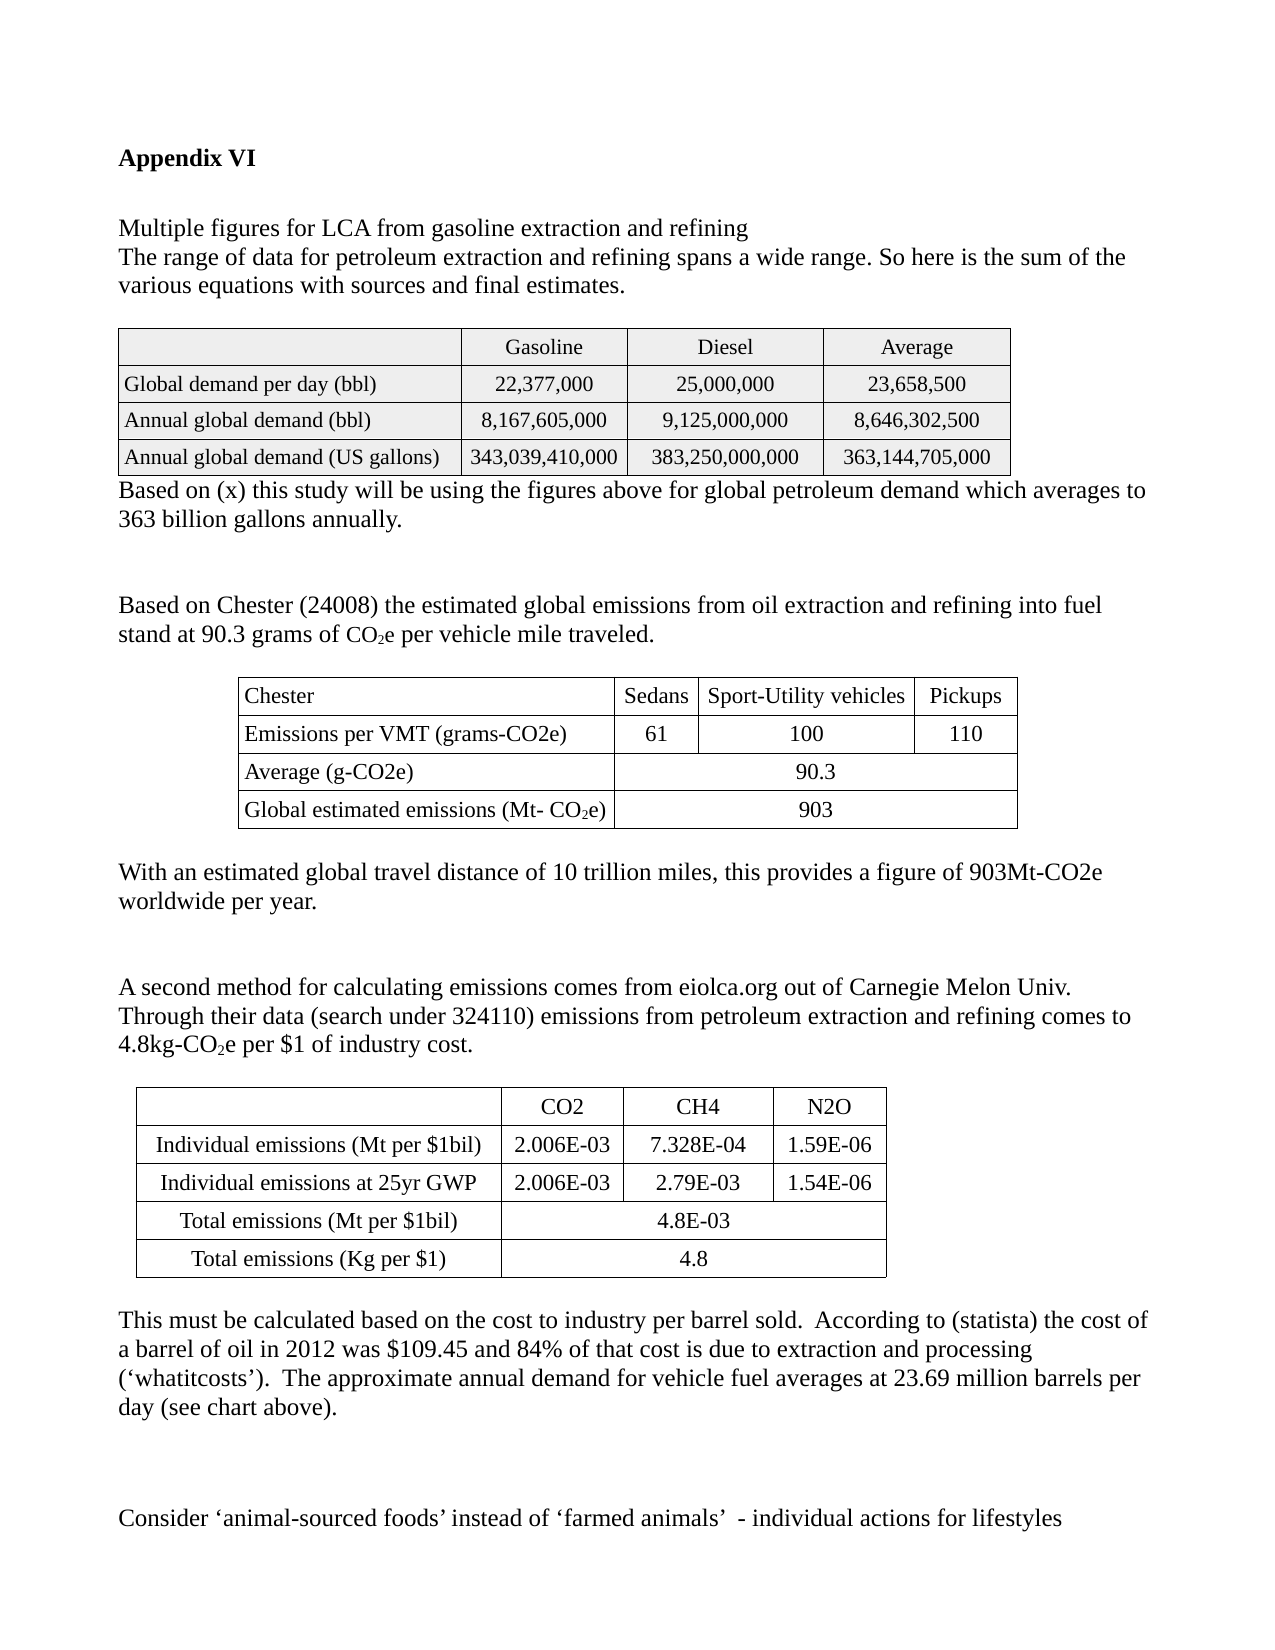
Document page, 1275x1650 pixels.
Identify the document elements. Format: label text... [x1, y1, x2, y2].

table_cell Total emissions (Kg per $1) [137, 1240, 501, 1277]
text This must be calculated based on the cost to industry per barrel sold. According to (statista) the cost of a barrel of oil in 2012 was $109.45 and 84% of that cost is due to extraction and processing (‘whatitcosts’). The approximate annual demand for vehicle fuel averages at 23.69 million barrels per day (see chart above). [118, 1306, 1157, 1421]
table_cell 383,250,000,000 [628, 440, 823, 475]
text Based on (x) this study will be using the figures above for global petroleum demand which averages to 363 billion gallons annually. [118, 475, 1157, 533]
table_cell 1.54E-06 [774, 1164, 886, 1201]
table_cell 90.3 [615, 754, 1017, 790]
table_cell 363,144,705,000 [824, 440, 1010, 475]
table_cell Emissions per VMT (grams-CO2e) [239, 716, 614, 752]
text A second method for calculating emissions comes from eiolca.org out of Carnegie Melon Univ. Through their data (search under 324110) emissions from petroleum extraction and refining comes to 4.8kg-CO2e per $1 of industry cost. [118, 972, 1157, 1058]
table_header [137, 1088, 501, 1125]
table_header CO2 [502, 1088, 623, 1125]
table_cell 8,646,302,500 [824, 403, 1010, 438]
table_cell Global demand per day (bbl) [119, 366, 461, 402]
table_cell 23,658,500 [824, 366, 1010, 402]
table_cell Individual emissions at 25yr GWP [137, 1164, 501, 1201]
table_cell 2.006E-03 [502, 1164, 623, 1201]
table_cell Annual global demand (US gallons) [119, 440, 461, 475]
text With an estimated global travel distance of 10 trillion miles, this provides a figure of 903Mt-CO2e worldwide per year. [118, 857, 1157, 914]
table_header [119, 329, 461, 365]
table_cell 9,125,000,000 [628, 403, 823, 438]
table_header Gasoline [462, 329, 627, 365]
table_cell 8,167,605,000 [462, 403, 627, 438]
text Multiple figures for LCA from gasoline extraction and refining [118, 213, 1157, 242]
table_cell 2.79E-03 [624, 1164, 773, 1201]
text Based on Chester (24008) the estimated global emissions from oil extraction and refining into fuel stand at 90.3 grams of CO2e per vehicle mile traveled. [118, 590, 1157, 648]
table_cell Annual global demand (bbl) [119, 403, 461, 438]
table_cell 903 [615, 791, 1017, 828]
table_cell 1.59E-06 [774, 1126, 886, 1163]
table_cell 25,000,000 [628, 366, 823, 402]
table_header Diesel [628, 329, 823, 365]
table_cell 4.8 [502, 1240, 886, 1277]
table_header Sedans [615, 678, 698, 714]
table_cell Total emissions (Mt per $1bil) [137, 1202, 501, 1239]
table_header Pickups [915, 678, 1017, 714]
table_header Chester [239, 678, 614, 714]
table_header CH4 [624, 1088, 773, 1125]
table_cell 343,039,410,000 [462, 440, 627, 475]
table_cell Average (g-CO2e) [239, 754, 614, 790]
table_cell 110 [915, 716, 1017, 752]
table_cell 2.006E-03 [502, 1126, 623, 1163]
table_cell 7.328E-04 [624, 1126, 773, 1163]
table_cell Individual emissions (Mt per $1bil) [137, 1126, 501, 1163]
table_header Sport-Utility vehicles [699, 678, 914, 714]
table_header Average [824, 329, 1010, 365]
subtitle Appendix VI [118, 143, 1157, 172]
table_cell 100 [699, 716, 914, 752]
text The range of data for petroleum extraction and refining spans a wide range. So here is the sum of the various equations with sources and final estimates. [118, 242, 1157, 299]
table_cell Global estimated emissions (Mt- CO2e) [239, 791, 614, 828]
table_cell 4.8E-03 [502, 1202, 886, 1239]
table_cell 22,377,000 [462, 366, 627, 402]
table_cell 61 [615, 716, 698, 752]
table_header N2O [774, 1088, 886, 1125]
